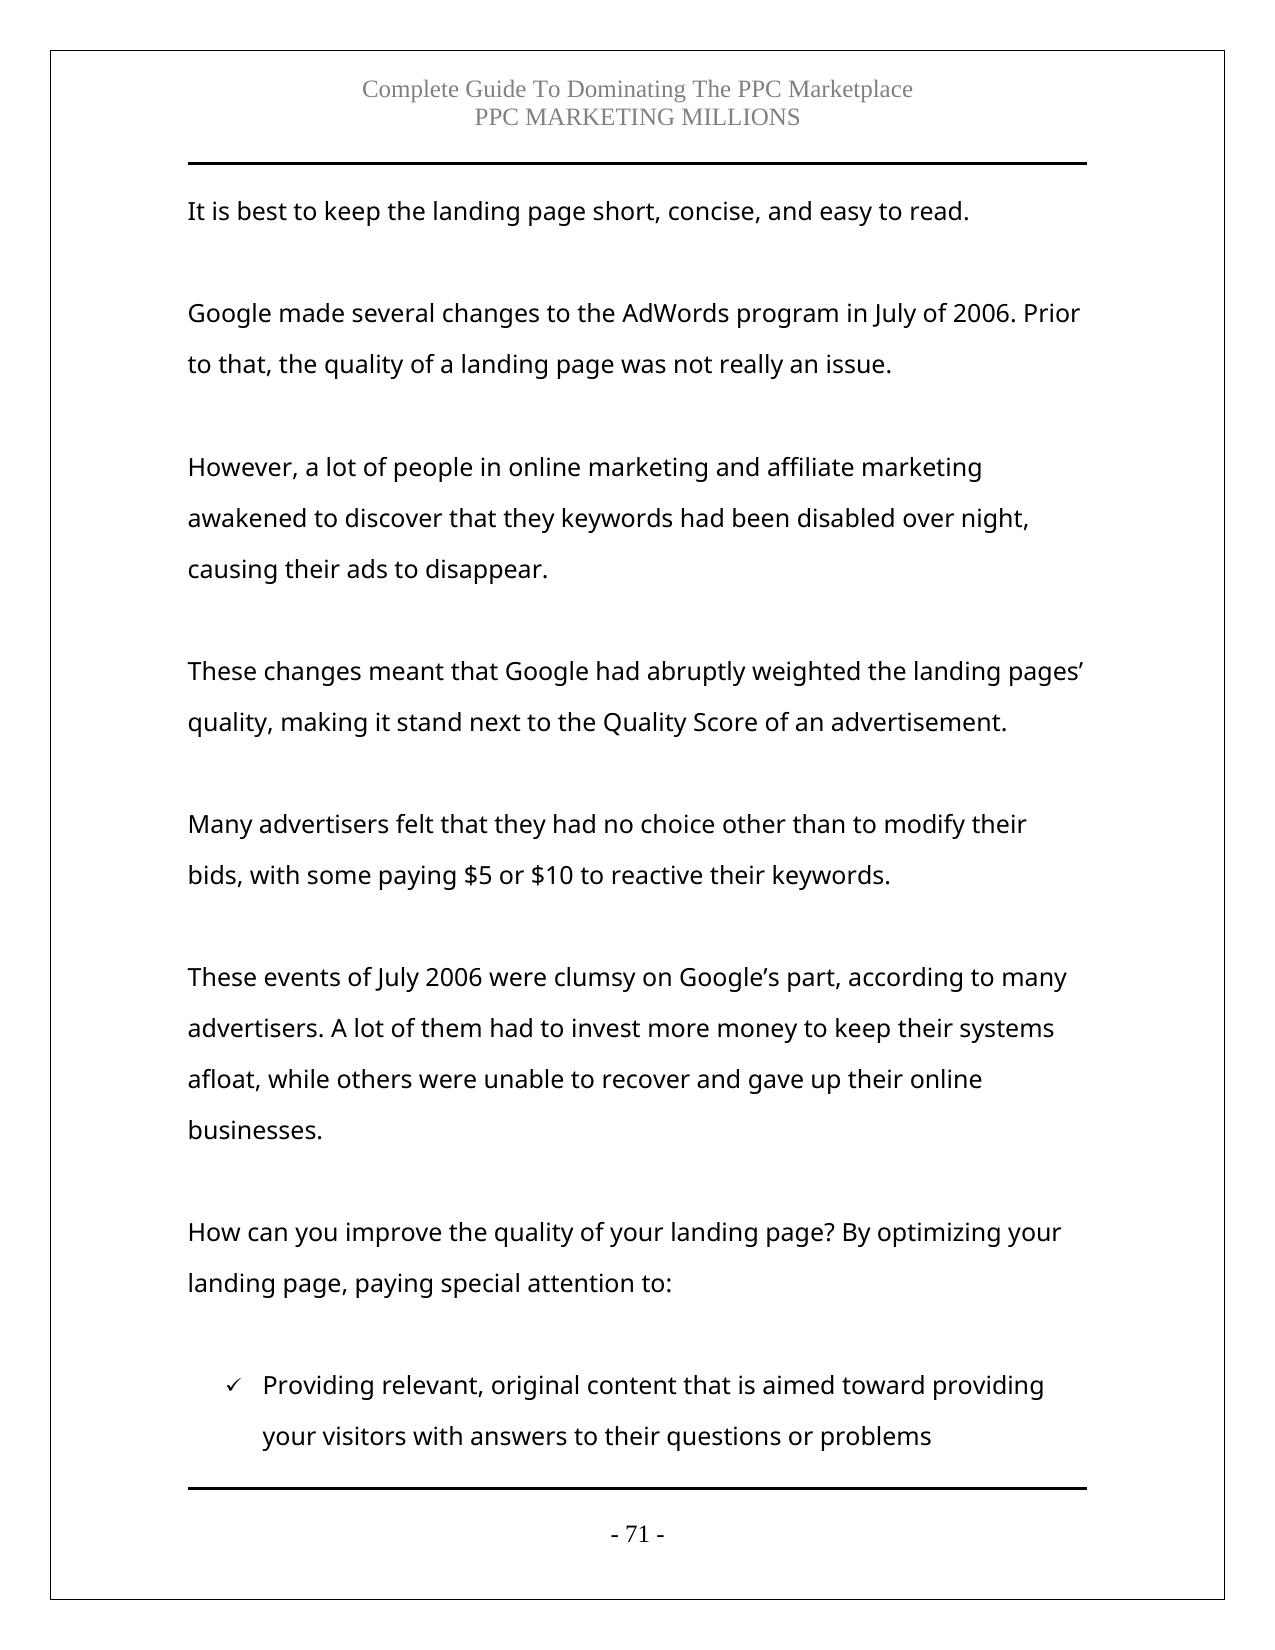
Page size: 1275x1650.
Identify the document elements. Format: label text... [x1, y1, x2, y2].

list Providing relevant, original content that is aimed toward providing your visitors with answers to their questions or problems [225, 1368, 1087, 1453]
text These events of July 2006 were clumsy on Google’s part, according to many advertisers. A lot of them had to invest more money to keep their systems afloat, while others were unable to recover and gave up their online businesses. [187, 959, 1087, 1147]
text How can you improve the quality of your landing page? By optimizing your landing page, paying special attention to: [187, 1215, 1087, 1300]
text It is best to keep the landing page short, concise, and easy to read. [187, 194, 1087, 228]
text However, a lot of people in online marketing and affiliate marketing awakened to discover that they keywords had been disabled over night, causing their ads to disappear. [187, 449, 1087, 585]
text Google made several changes to the AdWords program in July of 2006. Prior to that, the quality of a landing page was not really an issue. [187, 296, 1087, 381]
text Many advertisers felt that they had no choice other than to modify their bids, with some paying $5 or $10 to reactive their keywords. [187, 806, 1087, 892]
text These changes meant that Google had abruptly weighted the landing pages’ quality, making it stand next to the Quality Score of an advertisement. [187, 653, 1087, 738]
